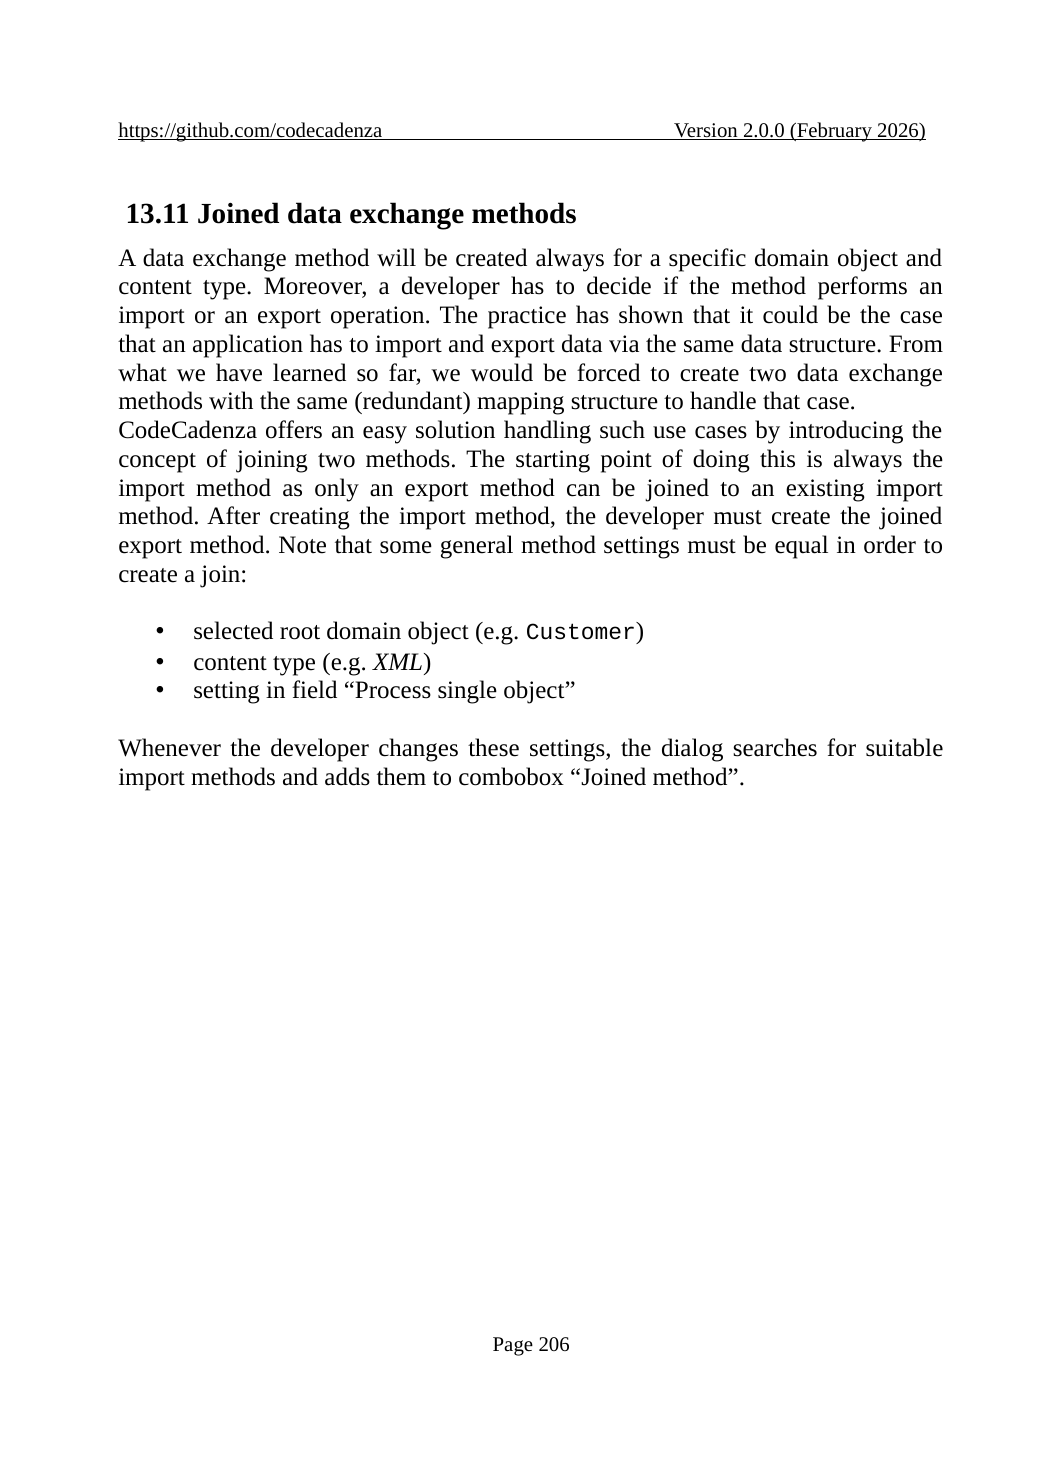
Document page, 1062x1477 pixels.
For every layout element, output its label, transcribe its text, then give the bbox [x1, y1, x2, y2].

list setting in field “Process single object” [156, 675, 944, 704]
text Whenever the developer changes these settings, the dialog searches for suitable import methods and adds them to combobox “Joined method”. [118, 733, 944, 790]
list selected root domain object (e.g. Customer) [156, 616, 944, 647]
subtitle Joined data exchange methods [118, 197, 944, 230]
text CodeCadenza offers an easy solution handling such use cases by introducing the concept of joining two methods. The starting point of doing this is always the import method as only an export method can be joined to an existing import method. After creating the import method, the developer must create the joined export method. Note that some general method settings must be equal in order to create a join: [118, 415, 944, 588]
text A data exchange method will be created always for a specific domain object and content type. Moreover, a developer has to decide if the method performs an import or an export operation. The practice has shown that it could be the case that an application has to import and export data via the same data structure. From what we have learned so far, we would be forced to create two data exchange methods with the same (redundant) mapping structure to handle that case. [118, 243, 944, 415]
list content type (e.g. XML) [156, 647, 944, 675]
